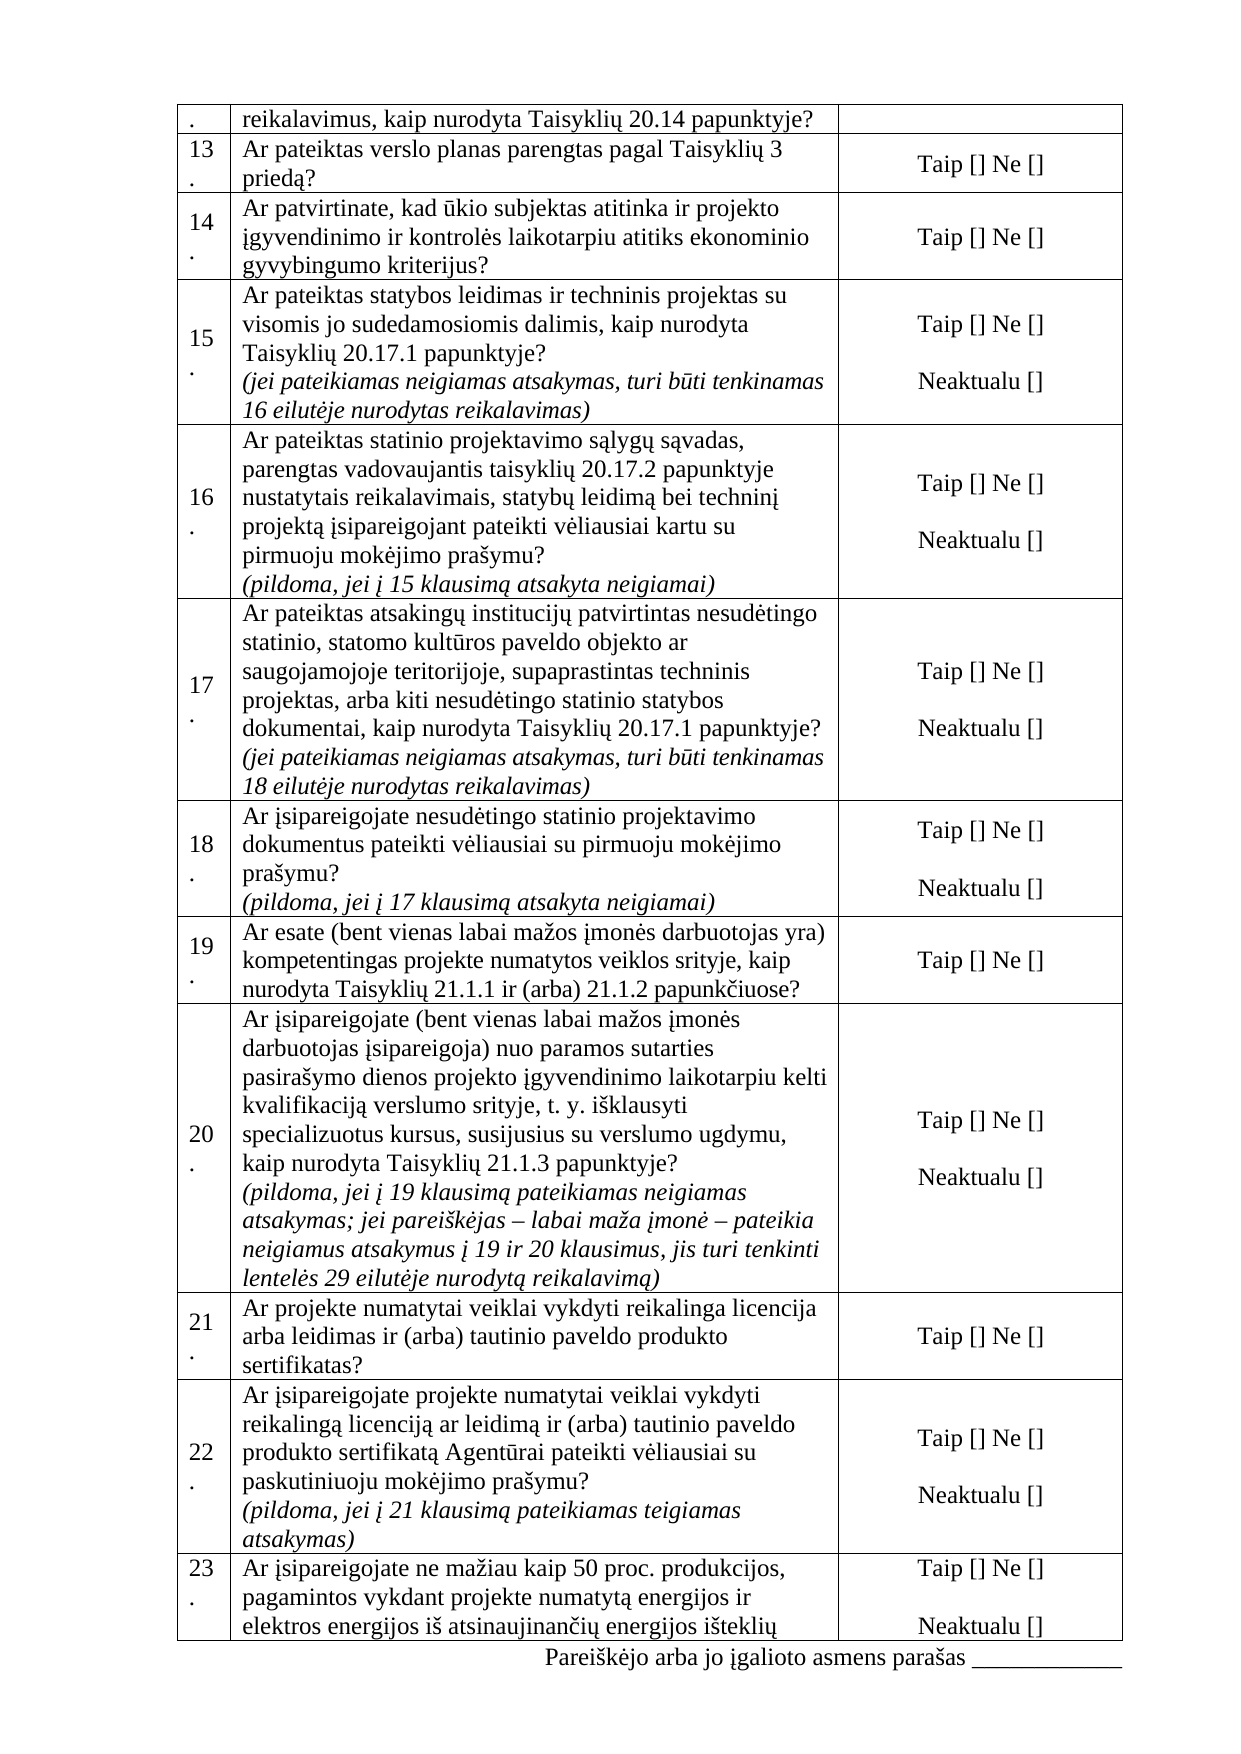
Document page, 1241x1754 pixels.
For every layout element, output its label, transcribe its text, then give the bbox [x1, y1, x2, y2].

table_cell Taip [] Ne [] [839, 134, 1122, 192]
table_cell Taip [] Ne [] Neaktualu [] [839, 1380, 1122, 1552]
table_cell Ar pateiktas statinio projektavimo sąlygų sąvadas, parengtas vadovaujantis taisyklių 20.17.2 papunktyje nustatytais reikalavimais, statybų leidimą bei techninį projektą įsipareigojant pateikti vėliausiai kartu su pirmuoju mokėjimo prašymu? (pildoma, jei į 15 klausimą atsakyta neigiamai) [231, 425, 838, 597]
table_cell 20. [178, 1004, 230, 1292]
table_cell 14. [178, 193, 230, 279]
table_cell Taip [] Ne [] [839, 193, 1122, 279]
table_cell Taip [] Ne [] [839, 917, 1122, 1003]
table_cell Ar įsipareigojate ne mažiau kaip 50 proc. produkcijos, pagamintos vykdant projekte numatytą energijos ir elektros energijos iš atsinaujinančių energijos išteklių [231, 1554, 838, 1640]
table_cell 23. [178, 1554, 230, 1640]
table_cell Taip [] Ne [] Neaktualu [] [839, 425, 1122, 597]
table_cell Ar pateiktas verslo planas parengtas pagal Taisyklių 3 priedą? [231, 134, 838, 192]
table_cell 15. [178, 280, 230, 424]
table_cell 19. [178, 917, 230, 1003]
table_cell Taip [] Ne [] Neaktualu [] [839, 1004, 1122, 1292]
table_cell 21. [178, 1293, 230, 1379]
table_cell Taip [] Ne [] [839, 1293, 1122, 1379]
table_cell Ar pateiktas atsakingų institucijų patvirtintas nesudėtingo statinio, statomo kultūros paveldo objekto ar saugojamojoje teritorijoje, supaprastintas techninis projektas, arba kiti nesudėtingo statinio statybos dokumentai, kaip nurodyta Taisyklių 20.17.1 papunktyje? (jei pateikiamas neigiamas atsakymas, turi būti tenkinamas 18 eilutėje nurodytas reikalavimas) [231, 599, 838, 800]
table_cell . [178, 105, 230, 133]
table_cell 16. [178, 425, 230, 597]
table_cell Taip [] Ne [] Neaktualu [] [839, 1554, 1122, 1640]
table_cell Taip [] Ne [] Neaktualu [] [839, 280, 1122, 424]
table_cell Ar įsipareigojate projekte numatytai veiklai vykdyti reikalingą licenciją ar leidimą ir (arba) tautinio paveldo produkto sertifikatą Agentūrai pateikti vėliausiai su paskutiniuoju mokėjimo prašymu? (pildoma, jei į 21 klausimą pateikiamas teigiamas atsakymas) [231, 1380, 838, 1552]
table_cell Ar projekte numatytai veiklai vykdyti reikalinga licencija arba leidimas ir (arba) tautinio paveldo produkto sertifikatas? [231, 1293, 838, 1379]
table_cell Ar esate (bent vienas labai mažos įmonės darbuotojas yra) kompetentingas projekte numatytos veiklos srityje, kaip nurodyta Taisyklių 21.1.1 ir (arba) 21.1.2 papunkčiuose? [231, 917, 838, 1003]
table_cell Taip [] Ne [] Neaktualu [] [839, 599, 1122, 800]
table_cell Ar patvirtinate, kad ūkio subjektas atitinka ir projekto įgyvendinimo ir kontrolės laikotarpiu atitiks ekonominio gyvybingumo kriterijus? [231, 193, 838, 279]
table_cell 22. [178, 1380, 230, 1552]
table_cell 13. [178, 134, 230, 192]
table_cell reikalavimus, kaip nurodyta Taisyklių 20.14 papunktyje? [231, 105, 838, 133]
table_cell Ar įsipareigojate (bent vienas labai mažos įmonės darbuotojas įsipareigoja) nuo paramos sutarties pasirašymo dienos projekto įgyvendinimo laikotarpiu kelti kvalifikaciją verslumo srityje, t. y. išklausyti specializuotus kursus, susijusius su verslumo ugdymu, kaip nurodyta Taisyklių 21.1.3 papunktyje? (pildoma, jei į 19 klausimą pateikiamas neigiamas atsakymas; jei pareiškėjas – labai maža įmonė – pateikia neigiamus atsakymus į 19 ir 20 klausimus, jis turi tenkinti lentelės 29 eilutėje nurodytą reikalavimą) [231, 1004, 838, 1292]
table_cell Ar pateiktas statybos leidimas ir techninis projektas su visomis jo sudedamosiomis dalimis, kaip nurodyta Taisyklių 20.17.1 papunktyje? (jei pateikiamas neigiamas atsakymas, turi būti tenkinamas 16 eilutėje nurodytas reikalavimas) [231, 280, 838, 424]
table_cell Ar įsipareigojate nesudėtingo statinio projektavimo dokumentus pateikti vėliausiai su pirmuoju mokėjimo prašymu? (pildoma, jei į 17 klausimą atsakyta neigiamai) [231, 801, 838, 916]
table_cell 18. [178, 801, 230, 916]
table_cell 17. [178, 599, 230, 800]
table_cell Taip [] Ne [] Neaktualu [] [839, 801, 1122, 916]
table_cell [839, 105, 1122, 133]
